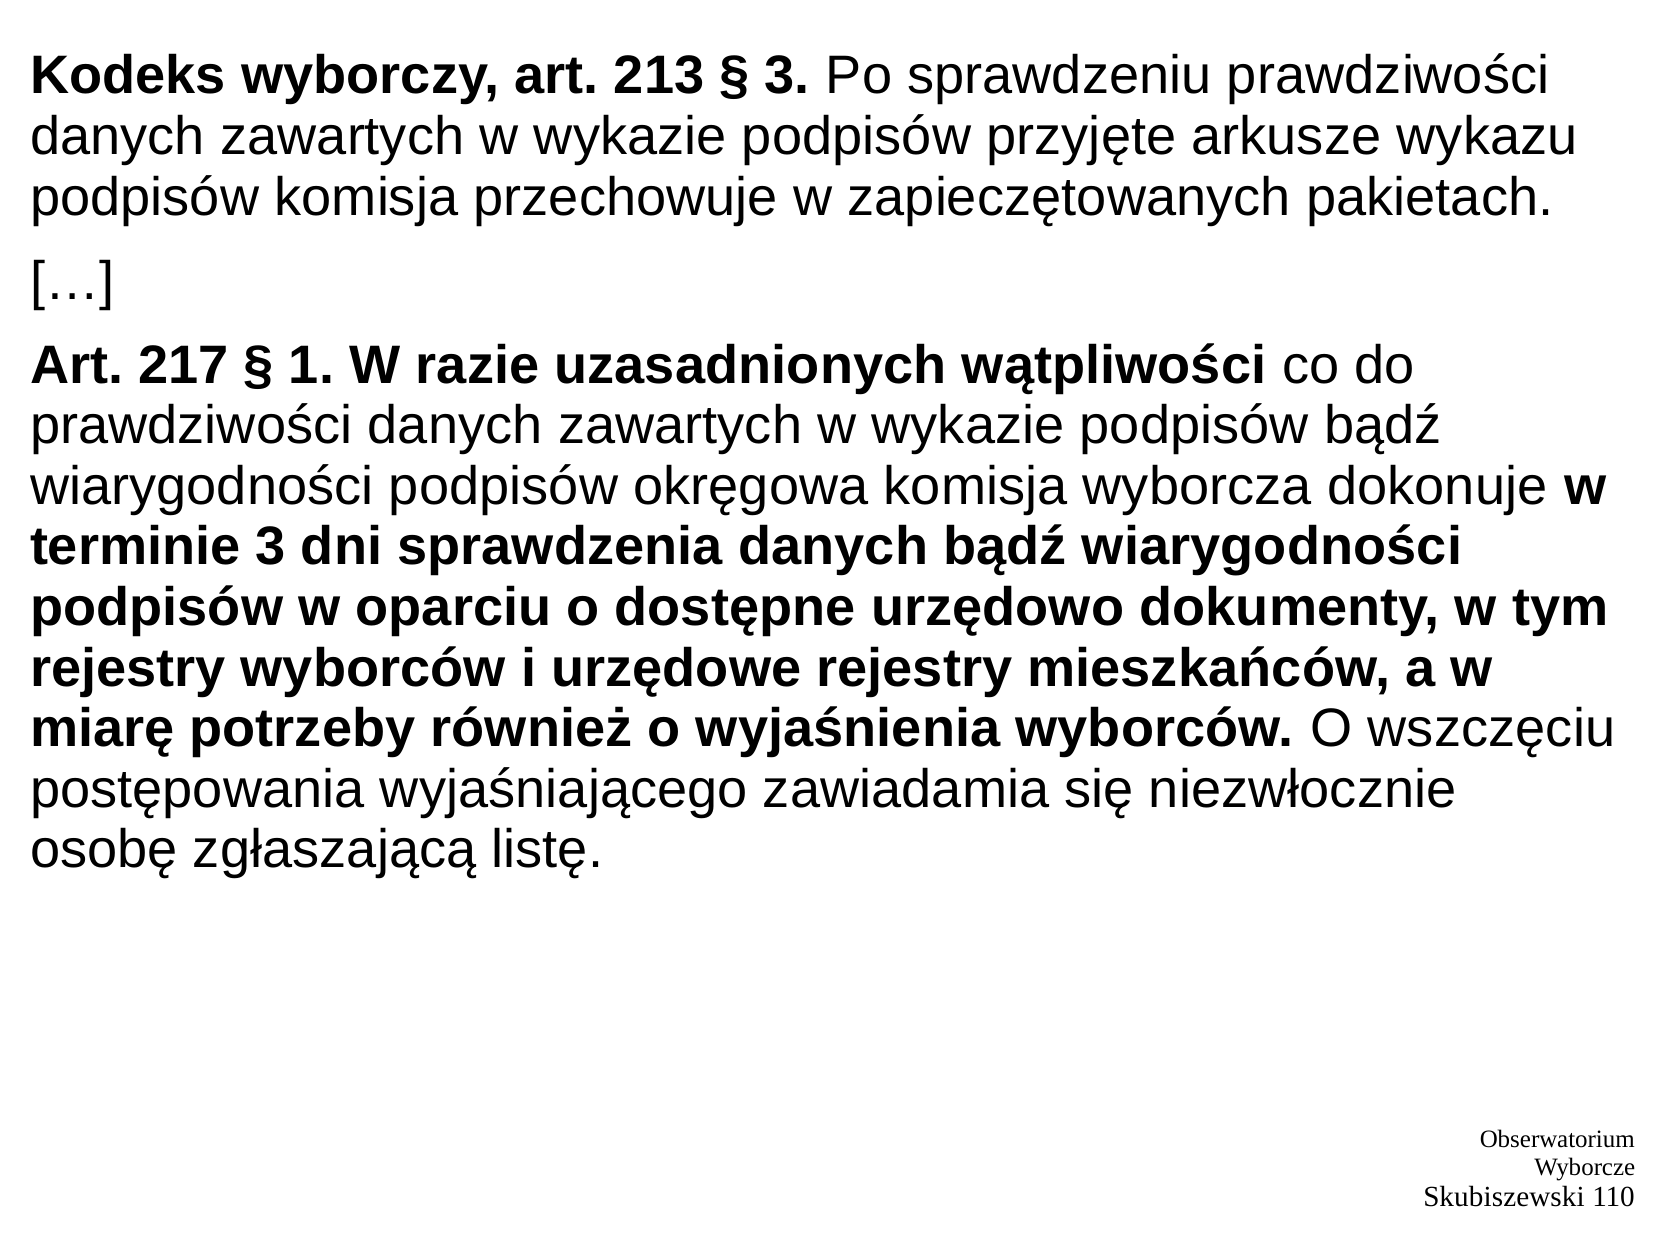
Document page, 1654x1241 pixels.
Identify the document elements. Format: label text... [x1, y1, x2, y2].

list Kodeks wyborczy, art. 213 § 3. Po sprawdzeniu prawdziwości danych zawartych w wykazie podpisów przyjęte arkusze wykazu podpisów komisja przechowuje w zapieczętowanych pakietach. […] Art. 217 § 1. W razie uzasadnionych wątpliwości co do prawdziwości danych zawartych w wykazie podpisów bądź wiarygodności podpisów okręgowa komisja wyborcza dokonuje w terminie 3 dni sprawdzenia danych bądź wiarygodności podpisów w oparciu o dostępne urzędowo dokumenty, w tym rejestry wyborców i urzędowe rejestry mieszkańców, a w miarę potrzeby również o wyjaśnienia wyborców. O wszczęciu postępowania wyjaśniającego zawiadamia się niezwłocznie osobę zgłaszającą listę. [30, 45, 1621, 1216]
